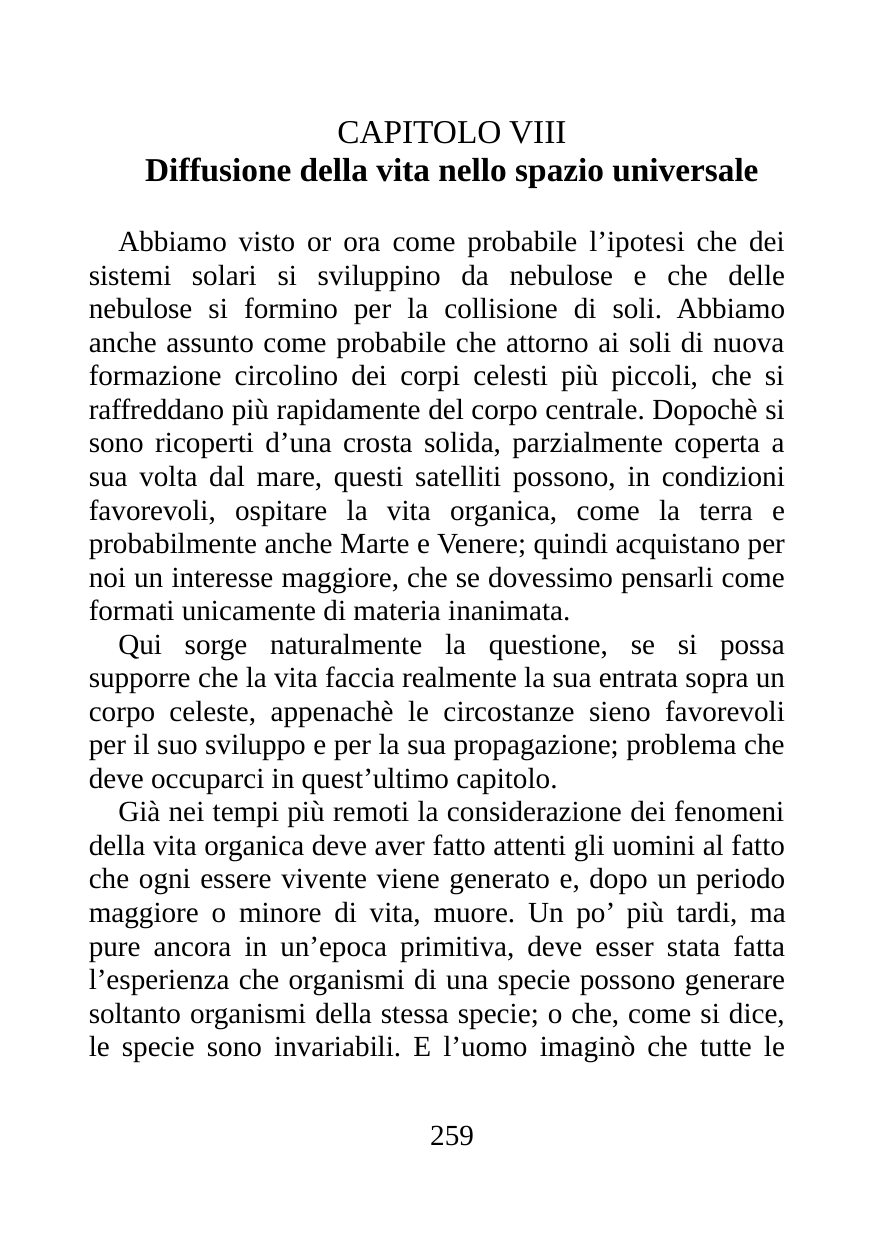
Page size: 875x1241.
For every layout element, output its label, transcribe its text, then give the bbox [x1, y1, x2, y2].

subtitle CAPITOLO VIII Diffusione della vita nello spazio universale [118, 112, 786, 189]
text Già nei tempi più remoti la considerazione dei fenomeni della vita organica deve aver fatto attenti gli uomini al fatto che ogni essere vivente viene generato e, dopo un periodo maggiore o minore di vita, muore. Un po’ più tardi, ma pure ancora in un’epoca primitiva, deve esser stata fatta l’esperienza che organismi di una specie possono generare soltanto organismi della stessa specie; o che, come si dice, le specie sono invariabili. E l’uomo imaginò che tutte le [88, 794, 786, 1063]
text Abbiamo visto or ora come probabile l’ipotesi che dei sistemi solari si sviluppino da nebulose e che delle nebulose si formino per la collisione di soli. Abbiamo anche assunto come probabile che attorno ai soli di nuova formazione circolino dei corpi celesti più piccoli, che si raffreddano più rapidamente del corpo centrale. Dopochè si sono ricoperti d’una crosta solida, parzialmente coperta a sua volta dal mare, questi satelliti possono, in condizioni favorevoli, ospitare la vita organica, come la terra e probabilmente anche Marte e Venere; quindi acquistano per noi un interesse maggiore, che se dovessimo pensarli come formati unicamente di materia inanimata. [88, 224, 786, 627]
text Qui sorge naturalmente la questione, se si possa supporre che la vita faccia realmente la sua entrata sopra un corpo celeste, appenachè le circostanze sieno favorevoli per il suo sviluppo e per la sua propagazione; problema che deve occuparci in quest’ultimo capitolo. [88, 627, 786, 794]
